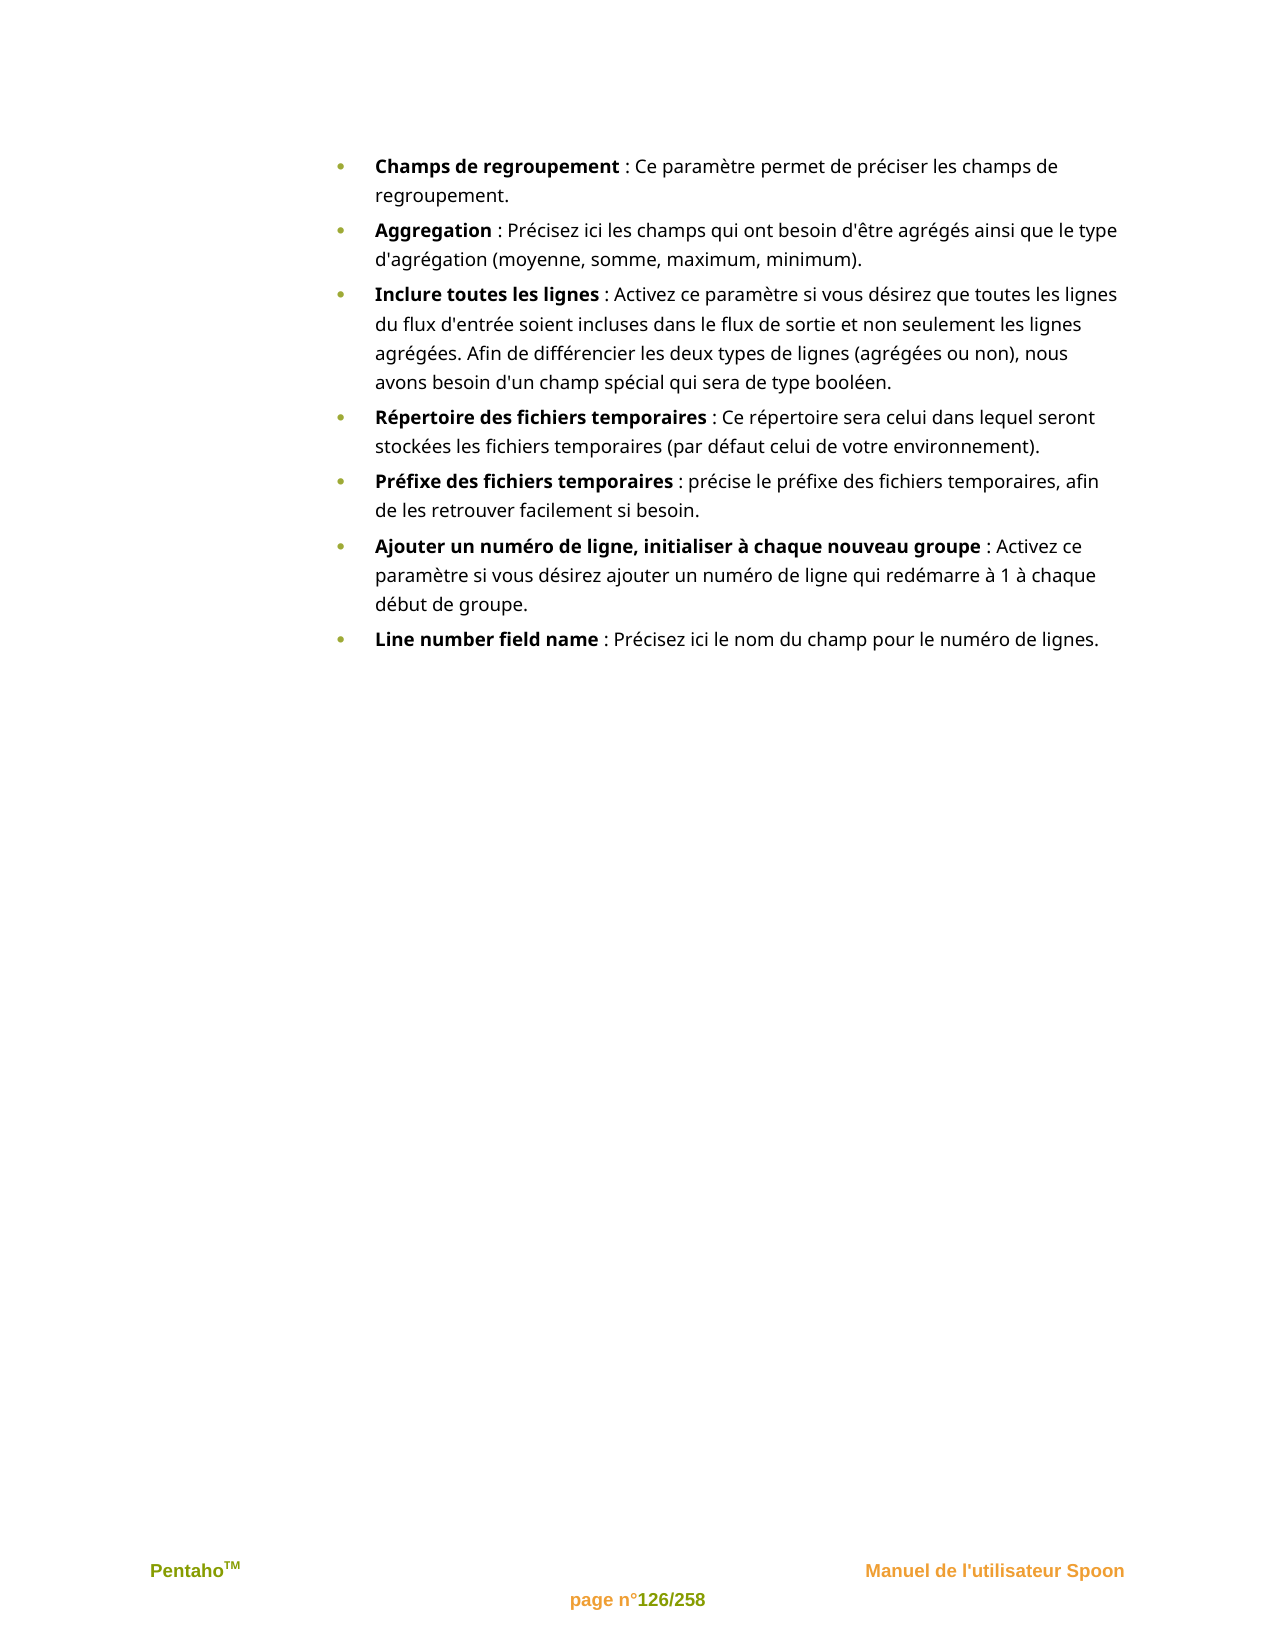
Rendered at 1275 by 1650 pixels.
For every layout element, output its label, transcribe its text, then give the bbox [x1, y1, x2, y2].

list Line number field name : Précisez ici le nom du champ pour le numéro de lignes. [337, 623, 1125, 652]
list Champs de regroupement : Ce paramètre permet de préciser les champs de regroupement. [337, 150, 1125, 208]
list Préfixe des fichiers temporaires : précise le préfixe des fichiers temporaires, afin de les retrouver facilement si besoin. [337, 465, 1125, 524]
list Ajouter un numéro de ligne, initialiser à chaque nouveau groupe : Activez ce paramètre si vous désirez ajouter un numéro de ligne qui redémarre à 1 à chaque début de groupe. [337, 530, 1125, 617]
list Inclure toutes les lignes : Activez ce paramètre si vous désirez que toutes les lignes du flux d'entrée soient incluses dans le flux de sortie et non seulement les lignes agrégées. Afin de différencier les deux types de lignes (agrégées ou non), nous avons besoin d'un champ spécial qui sera de type booléen. [337, 278, 1125, 395]
list Aggregation : Précisez ici les champs qui ont besoin d'être agrégés ainsi que le type d'agrégation (moyenne, somme, maximum, minimum). [337, 214, 1125, 273]
list Répertoire des fichiers temporaires : Ce répertoire sera celui dans lequel seront stockées les fichiers temporaires (par défaut celui de votre environnement). [337, 401, 1125, 459]
